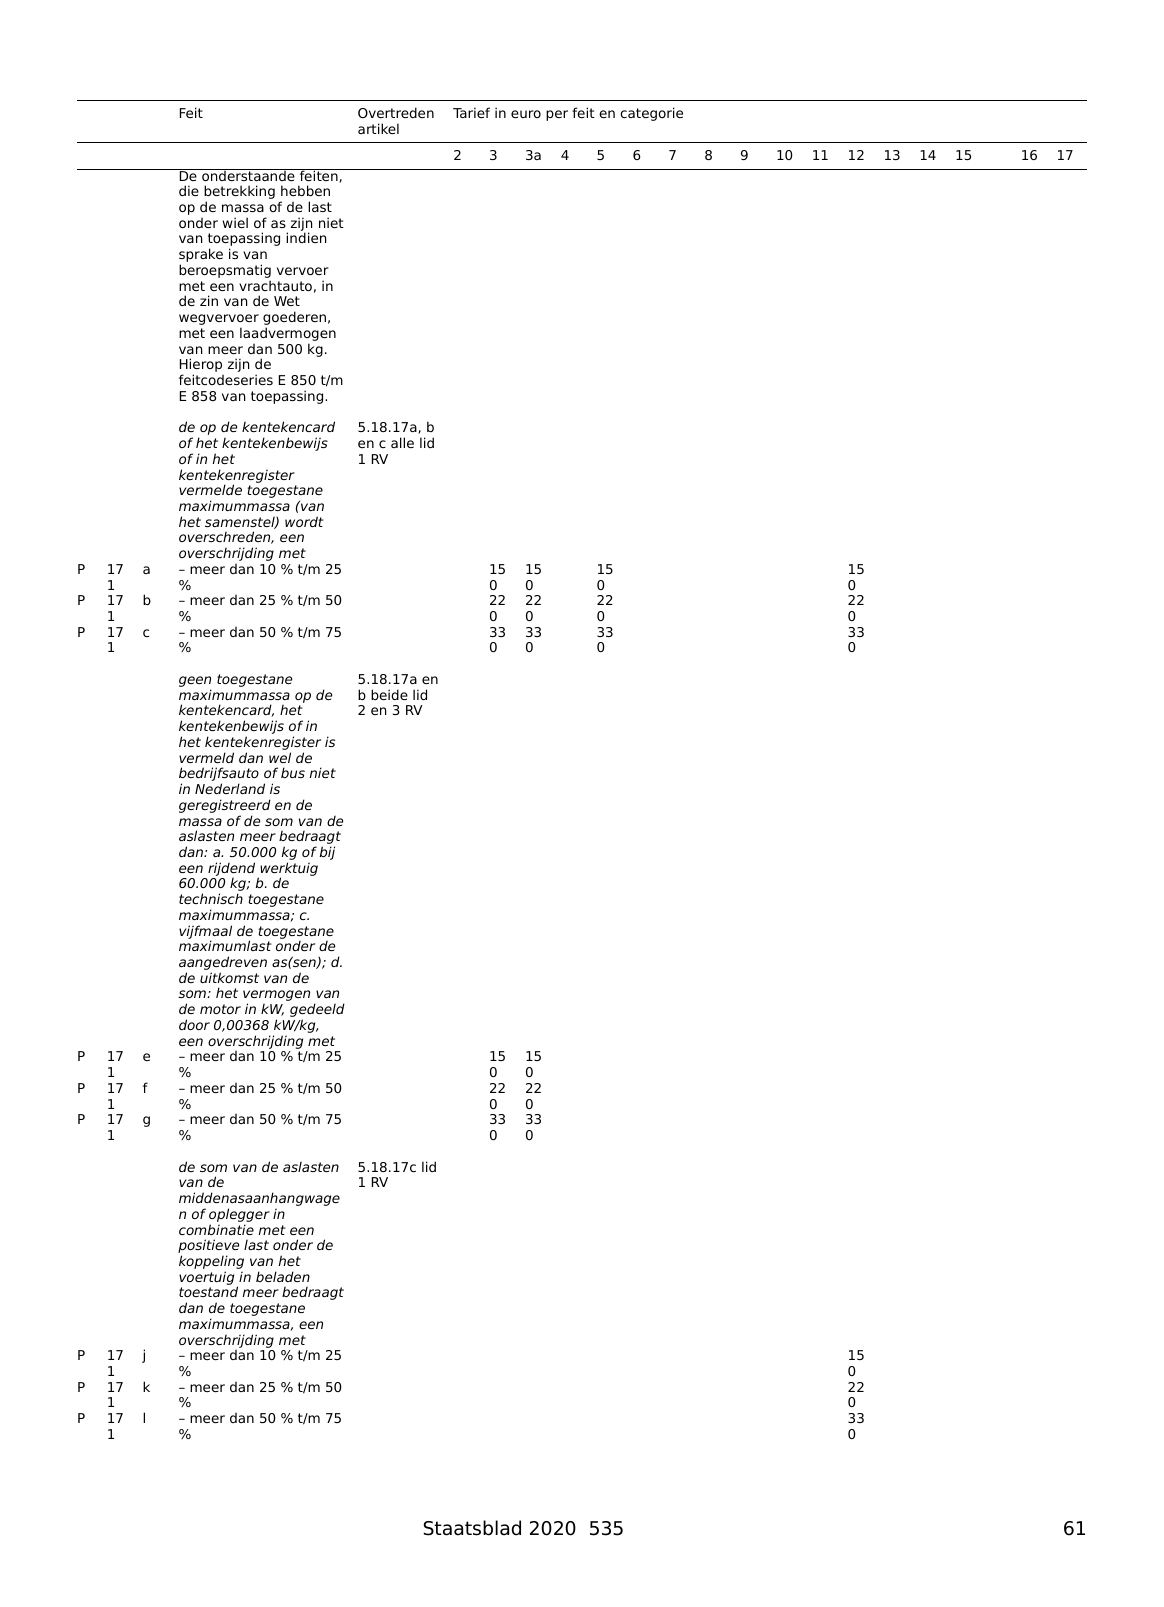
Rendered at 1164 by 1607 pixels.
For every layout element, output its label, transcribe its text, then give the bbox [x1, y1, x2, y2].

table_cell 330 [841, 625, 877, 656]
table_cell [770, 1411, 806, 1442]
table_cell [626, 672, 662, 1049]
table_cell [698, 1443, 734, 1458]
table_cell [841, 1159, 877, 1348]
table_cell 330 [519, 625, 555, 656]
table_cell [352, 562, 447, 593]
table_cell [877, 1380, 913, 1411]
table_cell 150 [591, 562, 626, 593]
table_cell [913, 404, 949, 420]
table_cell 330 [483, 1112, 519, 1144]
table_cell [519, 1380, 555, 1411]
table_cell [447, 1144, 483, 1159]
table_cell [734, 420, 770, 562]
table_cell 220 [841, 593, 877, 624]
table_cell [1015, 1112, 1051, 1144]
table_cell 14 [913, 143, 949, 168]
table_cell [806, 1411, 841, 1442]
table_cell [949, 1049, 1015, 1081]
table_cell 150 [519, 562, 555, 593]
table_cell [555, 1144, 591, 1159]
table_cell – meer dan 50 % t/m 75 % [172, 1411, 352, 1442]
table_cell [1015, 1348, 1051, 1379]
table_cell [698, 420, 734, 562]
table_cell 5 [591, 143, 626, 168]
table_cell [841, 672, 877, 1049]
table_cell [591, 404, 626, 420]
table_cell – meer dan 10 % t/m 25 % [172, 562, 352, 593]
table_cell [806, 170, 841, 404]
table_cell [698, 1049, 734, 1081]
table_cell [555, 562, 591, 593]
table_cell [913, 170, 949, 404]
table_cell [734, 1411, 770, 1442]
table_cell 150 [483, 562, 519, 593]
table_cell [662, 1443, 698, 1458]
table_cell [1051, 1380, 1087, 1411]
table_cell [734, 562, 770, 593]
table_cell [806, 672, 841, 1049]
table_cell [662, 625, 698, 656]
table_cell [136, 1159, 172, 1348]
table_cell [662, 672, 698, 1049]
table_cell [734, 1159, 770, 1348]
table_cell [519, 1159, 555, 1348]
table_cell [352, 1411, 447, 1442]
table_cell [483, 1380, 519, 1411]
table_cell 171 [101, 1112, 136, 1144]
table_cell [555, 1049, 591, 1081]
table_cell [806, 420, 841, 562]
table_cell [949, 593, 1015, 624]
table_cell De onderstaande feiten, die betrekking hebben op de massa of de last onder wiel of as zijn niet van toepassing indien sprake is van beroepsmatig vervoer met een vrachtauto, in de zin van de Wet wegvervoer goederen, met een laadvermogen van meer dan 500 kg. Hierop zijn de feitcodeseries E 850 t/m E 858 van toepassing. [172, 170, 352, 404]
table_cell [806, 562, 841, 593]
table_cell [913, 1411, 949, 1442]
table_cell [172, 143, 352, 168]
table_cell [662, 404, 698, 420]
table_cell [698, 656, 734, 672]
table_cell [555, 404, 591, 420]
table_cell [806, 1112, 841, 1144]
table_cell j [136, 1348, 172, 1379]
table_cell [841, 404, 877, 420]
table_cell [1051, 672, 1087, 1049]
table_cell – meer dan 10 % t/m 25 % [172, 1049, 352, 1081]
table_cell 5.18.17c lid 1 RV [352, 1159, 447, 1348]
table_cell [770, 1443, 806, 1458]
table_cell l [136, 1411, 172, 1442]
table_cell P [77, 1348, 101, 1379]
table_cell [447, 420, 483, 562]
table_cell [1015, 625, 1051, 656]
table_cell [555, 1380, 591, 1411]
table_cell [1015, 1049, 1051, 1081]
table_cell [519, 672, 555, 1049]
table_cell [352, 1144, 447, 1159]
table_cell [519, 1348, 555, 1379]
table_cell [447, 1443, 483, 1458]
table_cell [483, 404, 519, 420]
table_cell [698, 1081, 734, 1112]
table_cell [447, 1411, 483, 1442]
table_cell [770, 1081, 806, 1112]
table_cell [1051, 1081, 1087, 1112]
table_cell – meer dan 25 % t/m 50 % [172, 1380, 352, 1411]
table_header [136, 101, 172, 142]
table_cell [877, 1144, 913, 1159]
table_cell [77, 1443, 101, 1458]
table_cell [555, 420, 591, 562]
table_cell [555, 1112, 591, 1144]
table_cell [770, 672, 806, 1049]
table_cell [519, 420, 555, 562]
table_cell [877, 1112, 913, 1144]
table_cell 13 [877, 143, 913, 168]
table_cell 17 [1051, 143, 1087, 168]
table_cell k [136, 1380, 172, 1411]
table_cell [555, 1411, 591, 1442]
table_cell 330 [591, 625, 626, 656]
table_cell 150 [519, 1049, 555, 1081]
table_cell [519, 170, 555, 404]
table_cell – meer dan 50 % t/m 75 % [172, 1112, 352, 1144]
table_cell [877, 404, 913, 420]
table_cell [519, 1144, 555, 1159]
table_cell [77, 656, 101, 672]
table_cell [1051, 562, 1087, 593]
table_cell [483, 1348, 519, 1379]
table_cell [519, 1411, 555, 1442]
table_cell 171 [101, 1348, 136, 1379]
table_cell [734, 1081, 770, 1112]
table_cell de som van de aslasten van de middenasaanhangwagen of oplegger in combinatie met een positieve last onder de koppeling van het voertuig in beladen toestand meer bedraagt dan de toegestane maximummassa, een overschrijding met [172, 1159, 352, 1348]
table_cell [770, 625, 806, 656]
table_cell [626, 1112, 662, 1144]
table_cell [626, 625, 662, 656]
table_cell 8 [698, 143, 734, 168]
table_cell [626, 1144, 662, 1159]
table_cell [1051, 420, 1087, 562]
table_cell [101, 656, 136, 672]
table_cell [806, 404, 841, 420]
table_cell [913, 1112, 949, 1144]
table_cell [1015, 562, 1051, 593]
table_cell [1051, 404, 1087, 420]
table_cell 2 [447, 143, 483, 168]
table_header [77, 101, 101, 142]
table_cell [447, 1159, 483, 1348]
table_cell [626, 1159, 662, 1348]
table_cell [77, 420, 101, 562]
table_cell [591, 1380, 626, 1411]
table_cell [626, 404, 662, 420]
table_cell [698, 1348, 734, 1379]
table_cell 171 [101, 593, 136, 624]
table_cell [949, 1443, 1015, 1458]
table_cell [447, 1380, 483, 1411]
table_cell [734, 170, 770, 404]
table_cell P [77, 1049, 101, 1081]
table_cell [662, 1348, 698, 1379]
table_cell [949, 420, 1015, 562]
table_cell [626, 656, 662, 672]
table_cell [877, 1348, 913, 1379]
table_cell [770, 170, 806, 404]
table_cell [483, 1411, 519, 1442]
table_cell [519, 656, 555, 672]
table_cell [447, 656, 483, 672]
table_cell [734, 625, 770, 656]
table_cell [913, 672, 949, 1049]
table_cell [698, 170, 734, 404]
table_cell [626, 1348, 662, 1379]
table_cell [352, 1112, 447, 1144]
table_cell [555, 672, 591, 1049]
table_cell [662, 593, 698, 624]
table_cell [698, 1112, 734, 1144]
table_cell [913, 1159, 949, 1348]
table_cell [698, 625, 734, 656]
table_cell [877, 170, 913, 404]
table_cell 4 [555, 143, 591, 168]
table_cell 5.18.17a en b beide lid 2 en 3 RV [352, 672, 447, 1049]
table_cell 171 [101, 1380, 136, 1411]
table_cell [101, 1144, 136, 1159]
table_cell [626, 1380, 662, 1411]
table_cell [949, 1081, 1015, 1112]
table_cell [352, 1443, 447, 1458]
table_cell [841, 1081, 877, 1112]
table_cell [626, 420, 662, 562]
table_cell [877, 1443, 913, 1458]
table_cell [913, 1144, 949, 1159]
table_cell [770, 1159, 806, 1348]
table_cell [1015, 1443, 1051, 1458]
table_cell [352, 1081, 447, 1112]
table_cell 220 [483, 1081, 519, 1112]
table_cell [913, 656, 949, 672]
table_cell [913, 1049, 949, 1081]
table_cell [770, 1380, 806, 1411]
table_cell [1015, 593, 1051, 624]
table_cell [555, 625, 591, 656]
table_cell – meer dan 10 % t/m 25 % [172, 1348, 352, 1379]
table_cell 10 [770, 143, 806, 168]
table_cell [447, 625, 483, 656]
table_cell [913, 593, 949, 624]
table_cell [662, 656, 698, 672]
table_cell [877, 672, 913, 1049]
table_cell [352, 404, 447, 420]
table_cell P [77, 562, 101, 593]
table_cell [841, 170, 877, 404]
table_cell [770, 1112, 806, 1144]
table_cell [591, 1348, 626, 1379]
table_cell [352, 1049, 447, 1081]
table_cell [841, 1112, 877, 1144]
table_cell [591, 1443, 626, 1458]
table_cell P [77, 1112, 101, 1144]
table_cell [662, 562, 698, 593]
table_cell P [77, 1081, 101, 1112]
table_header [101, 101, 136, 142]
table_cell P [77, 593, 101, 624]
table_cell [626, 593, 662, 624]
table_cell [555, 656, 591, 672]
table_cell e [136, 1049, 172, 1081]
table_cell [447, 672, 483, 1049]
table_cell [734, 656, 770, 672]
table_cell 330 [841, 1411, 877, 1442]
table_cell [877, 420, 913, 562]
table_cell [77, 143, 101, 168]
table_cell [1051, 656, 1087, 672]
table_cell [698, 1411, 734, 1442]
table_cell 220 [841, 1380, 877, 1411]
table_cell 330 [483, 625, 519, 656]
table_cell [136, 404, 172, 420]
table_cell – meer dan 50 % t/m 75 % [172, 625, 352, 656]
table_cell [483, 1144, 519, 1159]
table_cell 330 [519, 1112, 555, 1144]
table_cell 220 [591, 593, 626, 624]
table_cell 171 [101, 562, 136, 593]
table_cell [841, 1049, 877, 1081]
table_cell [877, 1049, 913, 1081]
table_cell [734, 593, 770, 624]
table_cell [662, 1049, 698, 1081]
table_cell [483, 420, 519, 562]
table_cell [591, 656, 626, 672]
table_cell b [136, 593, 172, 624]
table_cell [101, 143, 136, 168]
table_cell [806, 625, 841, 656]
table_cell [77, 404, 101, 420]
table_cell [101, 1159, 136, 1348]
table_cell [698, 1144, 734, 1159]
table_cell [949, 1112, 1015, 1144]
table_cell [698, 593, 734, 624]
table_cell [806, 1348, 841, 1379]
table_cell [1051, 1443, 1087, 1458]
table_cell [662, 1380, 698, 1411]
table_cell [770, 1348, 806, 1379]
table_cell [519, 404, 555, 420]
table_cell [913, 625, 949, 656]
table_cell [1015, 672, 1051, 1049]
table_cell [626, 1049, 662, 1081]
table_cell [949, 562, 1015, 593]
table_cell [519, 1443, 555, 1458]
table_cell [136, 143, 172, 168]
table_cell [662, 1081, 698, 1112]
table_cell [447, 404, 483, 420]
table_cell [101, 672, 136, 1049]
table_cell c [136, 625, 172, 656]
table_cell 7 [662, 143, 698, 168]
table_cell 171 [101, 1049, 136, 1081]
table_cell [806, 1443, 841, 1458]
table_cell [1015, 404, 1051, 420]
table_cell [555, 1348, 591, 1379]
table_cell [1051, 593, 1087, 624]
table_cell [77, 170, 101, 404]
table_cell [913, 420, 949, 562]
table_cell [734, 1443, 770, 1458]
table_cell [949, 404, 1015, 420]
table_cell [447, 1049, 483, 1081]
table_cell [1051, 625, 1087, 656]
table_cell 16 [1015, 143, 1051, 168]
table_cell [1051, 1144, 1087, 1159]
table_cell [352, 625, 447, 656]
table_cell [913, 1348, 949, 1379]
table_cell 3 [483, 143, 519, 168]
table_cell [806, 1380, 841, 1411]
table_cell 5.18.17a, b en c alle lid 1 RV [352, 420, 447, 562]
table_cell [352, 143, 447, 168]
table_cell [662, 1144, 698, 1159]
table_cell [662, 1411, 698, 1442]
table_header Tarief in euro per feit en categorie [447, 101, 1087, 142]
table_cell g [136, 1112, 172, 1144]
table_cell [1051, 1159, 1087, 1348]
table_cell [806, 593, 841, 624]
table_cell [1015, 1144, 1051, 1159]
table_cell [662, 1112, 698, 1144]
table_cell [877, 1159, 913, 1348]
table_cell 11 [806, 143, 841, 168]
table_cell [626, 1443, 662, 1458]
table_cell [1015, 170, 1051, 404]
table_cell 171 [101, 1411, 136, 1442]
table_cell [949, 170, 1015, 404]
table_cell 220 [483, 593, 519, 624]
table_cell [591, 672, 626, 1049]
table_cell [841, 656, 877, 672]
table_cell [447, 170, 483, 404]
table_cell [1051, 170, 1087, 404]
table_cell [698, 562, 734, 593]
table_cell [101, 170, 136, 404]
table_cell [1015, 1081, 1051, 1112]
table_cell [1051, 1411, 1087, 1442]
table_cell [483, 1443, 519, 1458]
table_cell [591, 170, 626, 404]
table_cell [352, 1380, 447, 1411]
table_cell [698, 1380, 734, 1411]
table_cell [877, 593, 913, 624]
table_cell [806, 1081, 841, 1112]
table_cell [77, 1159, 101, 1348]
table_cell [555, 1443, 591, 1458]
table_cell [136, 1144, 172, 1159]
table_cell [734, 1112, 770, 1144]
table_cell [770, 1049, 806, 1081]
table_cell [734, 1049, 770, 1081]
table_cell [136, 170, 172, 404]
table_cell [949, 1348, 1015, 1379]
table_cell [172, 404, 352, 420]
table_cell [172, 1443, 352, 1458]
table_cell [913, 562, 949, 593]
table_cell 150 [841, 562, 877, 593]
table_cell [447, 1348, 483, 1379]
table_cell P [77, 1411, 101, 1442]
table_header Feit [172, 101, 352, 142]
table_cell [877, 625, 913, 656]
table_cell 220 [519, 1081, 555, 1112]
table_cell [1015, 420, 1051, 562]
table_cell [101, 404, 136, 420]
table_cell [591, 1049, 626, 1081]
table_cell [734, 672, 770, 1049]
table_cell [698, 404, 734, 420]
table_cell [841, 1144, 877, 1159]
table_cell 171 [101, 625, 136, 656]
table_cell [734, 1144, 770, 1159]
table_cell [101, 1443, 136, 1458]
table_cell [770, 656, 806, 672]
table_cell [555, 1159, 591, 1348]
table_cell geen toegestane maximummassa op de kentekencard, het kentekenbewijs of in het kentekenregister is vermeld dan wel de bedrijfsauto of bus niet in Nederland is geregistreerd en de massa of de som van de aslasten meer bedraagt dan: a. 50.000 kg of bij een rijdend werktuig 60.000 kg; b. de technisch toegestane maximummassa; c. vijfmaal de toegestane maximumlast onder de aangedreven as(sen); d. de uitkomst van de som: het vermogen van de motor in kW, gedeeld door 0,00368 kW/kg, een overschrijding met [172, 672, 352, 1049]
table_cell [555, 593, 591, 624]
table_cell [698, 1159, 734, 1348]
table_cell [662, 420, 698, 562]
table_cell [591, 1081, 626, 1112]
table_cell de op de kentekencard of het kentekenbewijs of in het kentekenregister vermelde toegestane maximummassa (van het samenstel) wordt overschreden, een overschrijding met [172, 420, 352, 562]
table_cell f [136, 1081, 172, 1112]
table_cell [136, 656, 172, 672]
table_cell [1015, 1380, 1051, 1411]
table_cell [1015, 656, 1051, 672]
table_cell [949, 656, 1015, 672]
table_cell [591, 1112, 626, 1144]
table_cell [913, 1443, 949, 1458]
table_cell [136, 672, 172, 1049]
table_cell [626, 562, 662, 593]
table_cell [555, 1081, 591, 1112]
table_cell [662, 1159, 698, 1348]
table_cell [77, 672, 101, 1049]
table_cell P [77, 625, 101, 656]
table_cell 12 [841, 143, 877, 168]
table_cell [591, 1411, 626, 1442]
table_cell 3a [519, 143, 555, 168]
table_cell [136, 1443, 172, 1458]
table_cell [1015, 1159, 1051, 1348]
table_cell [77, 1144, 101, 1159]
table_cell a [136, 562, 172, 593]
table_cell [447, 1081, 483, 1112]
table_cell [626, 1411, 662, 1442]
table_header Overtreden artikel [352, 101, 447, 142]
table_cell [949, 1380, 1015, 1411]
table_cell [447, 1112, 483, 1144]
table_cell [806, 656, 841, 672]
table_cell [770, 420, 806, 562]
table_cell [447, 562, 483, 593]
table_cell [770, 1144, 806, 1159]
table_cell [483, 656, 519, 672]
table_cell [626, 170, 662, 404]
table_cell [1051, 1348, 1087, 1379]
table_cell 6 [626, 143, 662, 168]
table_cell [1051, 1049, 1087, 1081]
table_cell P [77, 1380, 101, 1411]
table_cell [591, 1159, 626, 1348]
table_cell [483, 1159, 519, 1348]
table_cell [172, 656, 352, 672]
table_cell [352, 593, 447, 624]
table_cell 171 [101, 1081, 136, 1112]
table_cell [352, 170, 447, 404]
table_cell – meer dan 25 % t/m 50 % [172, 593, 352, 624]
table_cell 15 [949, 143, 1015, 168]
table_cell [770, 562, 806, 593]
table_cell [1015, 1411, 1051, 1442]
table_cell [949, 1411, 1015, 1442]
table_cell [352, 1348, 447, 1379]
table_cell [913, 1380, 949, 1411]
table_cell [734, 1348, 770, 1379]
table_cell [949, 1144, 1015, 1159]
table_cell [698, 672, 734, 1049]
table_cell [591, 1144, 626, 1159]
table_cell [877, 1411, 913, 1442]
table_cell [483, 170, 519, 404]
table_cell [806, 1049, 841, 1081]
table_cell [555, 170, 591, 404]
table_cell [352, 656, 447, 672]
table_cell [877, 656, 913, 672]
table_cell [734, 1380, 770, 1411]
table_cell [949, 1159, 1015, 1348]
table_cell – meer dan 25 % t/m 50 % [172, 1081, 352, 1112]
table_cell 150 [841, 1348, 877, 1379]
table_cell [770, 404, 806, 420]
table_cell [949, 672, 1015, 1049]
table_cell [806, 1159, 841, 1348]
table_cell [1051, 1112, 1087, 1144]
table_cell [172, 1144, 352, 1159]
table_cell [626, 1081, 662, 1112]
table_cell [949, 625, 1015, 656]
table_cell [734, 404, 770, 420]
table_cell 220 [519, 593, 555, 624]
table_cell [101, 420, 136, 562]
table_cell [841, 420, 877, 562]
table_cell [770, 593, 806, 624]
table_cell [877, 1081, 913, 1112]
table_cell [806, 1144, 841, 1159]
table_cell 150 [483, 1049, 519, 1081]
table_cell [877, 562, 913, 593]
table_cell 9 [734, 143, 770, 168]
table_cell [841, 1443, 877, 1458]
table_cell [483, 672, 519, 1049]
table_cell [447, 593, 483, 624]
table_cell [913, 1081, 949, 1112]
table_cell [591, 420, 626, 562]
table_cell [662, 170, 698, 404]
table_cell [136, 420, 172, 562]
